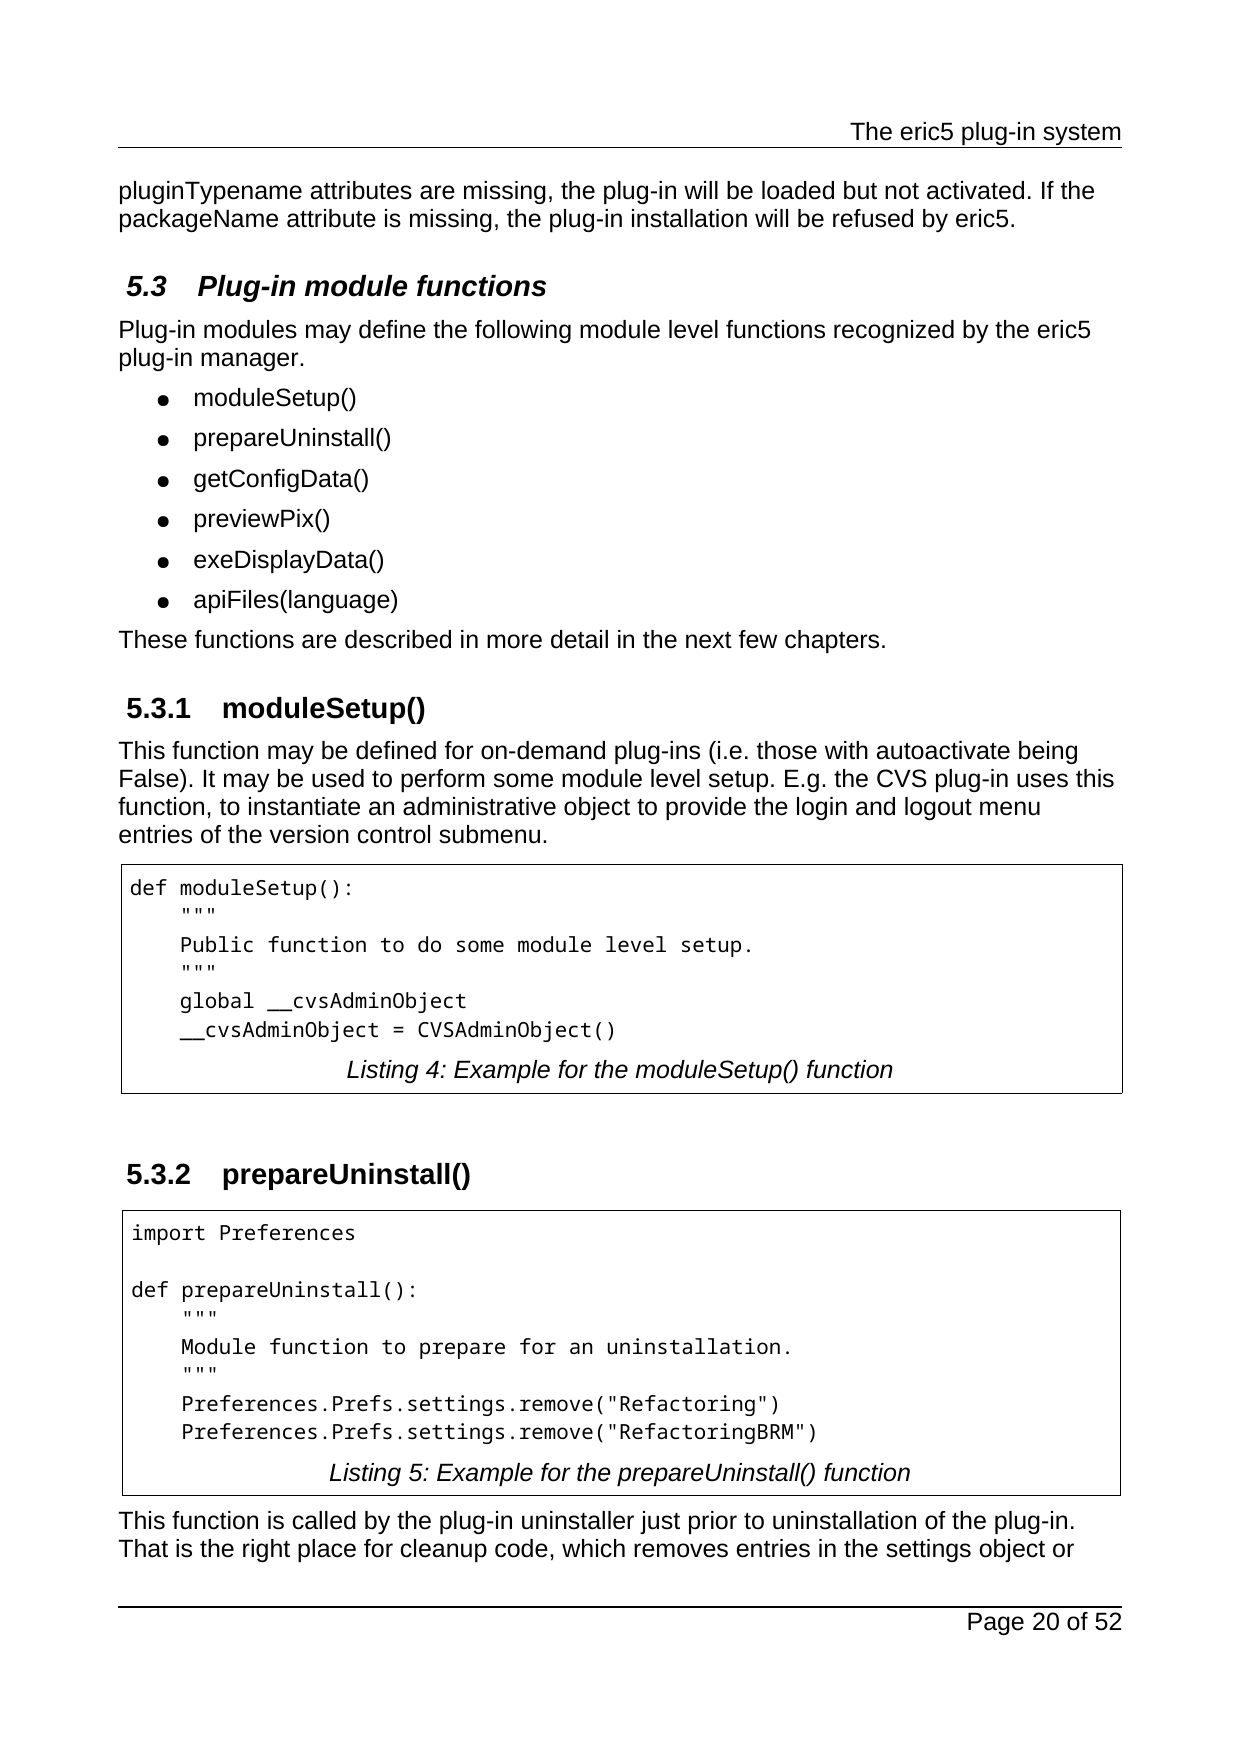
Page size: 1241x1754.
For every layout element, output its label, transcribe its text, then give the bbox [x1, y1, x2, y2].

list Public function to do some module level setup. [129, 930, 1113, 958]
list """ [131, 1304, 1112, 1332]
subtitle prepareUninstall() [118, 1158, 1122, 1191]
list def prepareUninstall(): [131, 1275, 1112, 1304]
list previewPix() [156, 505, 1122, 533]
list """ [131, 1361, 1112, 1389]
subtitle Plug-in module functions [118, 270, 1122, 303]
text These functions are described in more detail in the next few chapters. [118, 626, 1122, 654]
list """ [129, 901, 1113, 930]
list Preferences.Prefs.settings.remove("RefactoringBRM") [131, 1417, 1112, 1446]
text This function may be defined for on-demand plug-ins (i.e. those with autoactivate being False). It may be used to perform some module level setup. E.g. the CVS plug-in uses this function, to instantiate an administrative object to provide the login and logout menu entries of the version control submenu. [118, 737, 1122, 848]
subtitle moduleSetup() [118, 692, 1122, 724]
list Module function to prepare for an uninstallation. [131, 1332, 1112, 1361]
list Preferences.Prefs.settings.remove("Refactoring") [131, 1389, 1112, 1417]
text This function is called by the plug-in uninstaller just prior to uninstallation of the plug-in. That is the right place for cleanup code, which removes entries in the settings object or [118, 1203, 1122, 1563]
list moduleSetup() [156, 384, 1122, 412]
list import Preferences [131, 1218, 1112, 1247]
text Plug-in modules may define the following module level functions recognized by the eric5 plug-in manager. [118, 316, 1122, 371]
list Listing 5: Example for the prepareUninstall() function [131, 1458, 1112, 1486]
list prepareUninstall() [156, 424, 1122, 452]
text pluginTypename attributes are missing, the plug-in will be loaded but not activated. If the packageName attribute is missing, the plug-in installation will be refused by eric5. [118, 177, 1122, 233]
list """ [129, 958, 1113, 987]
list Listing 4: Example for the moduleSetup() function [129, 1056, 1113, 1084]
list __cvsAdminObject = CVSAdminObject() [129, 1015, 1113, 1043]
list global __cvsAdminObject [129, 987, 1113, 1015]
list apiFiles(language) [156, 586, 1122, 614]
list def moduleSetup(): [129, 873, 1113, 901]
list getConfigData() [156, 465, 1122, 493]
list exeDisplayData() [156, 546, 1122, 573]
